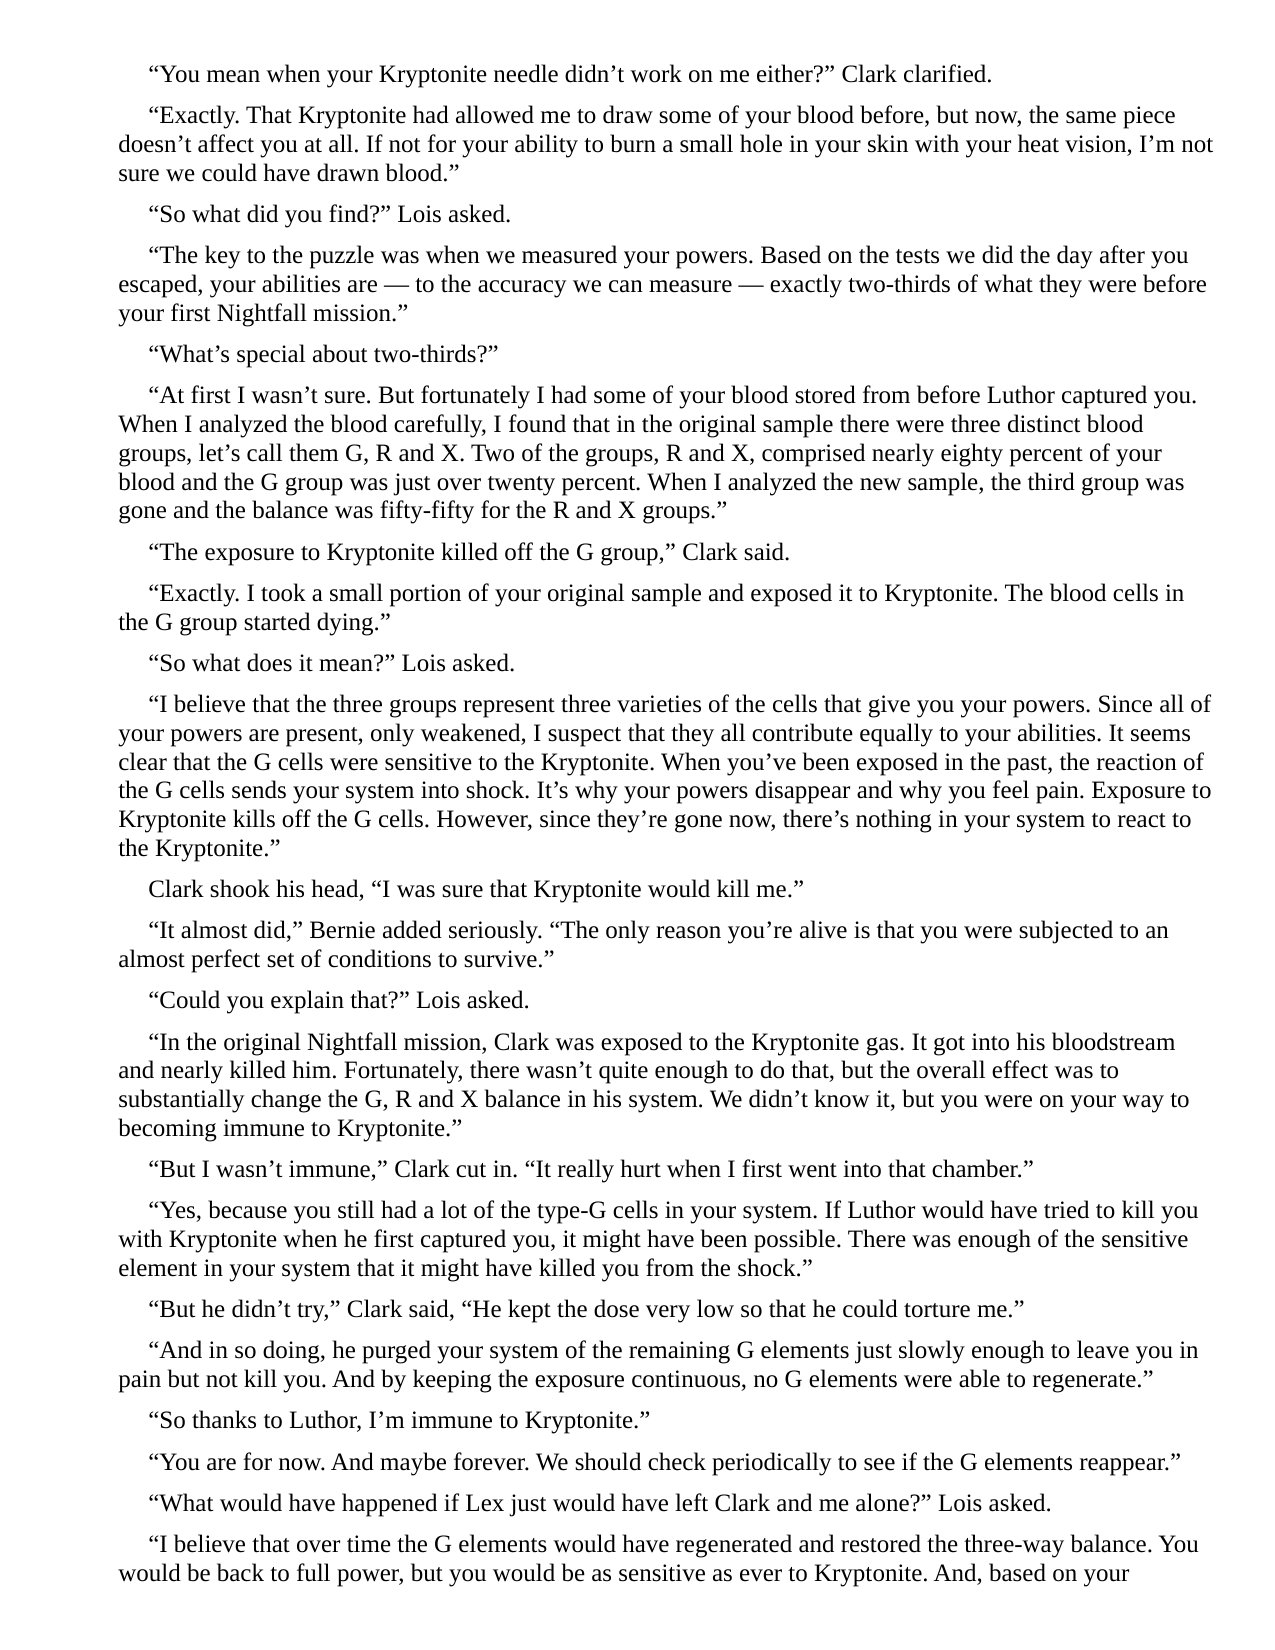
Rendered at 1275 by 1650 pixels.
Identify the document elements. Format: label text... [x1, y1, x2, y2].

text “In the original Nightfall mission, Clark was exposed to the Kryptonite gas. It got into his bloodstream and nearly killed him. Fortunately, there wasn’t quite enough to do that, but the overall effect was to substantially change the G, R and X balance in his system. We didn’t know it, but you were on your way to becoming immune to Kryptonite.” [118, 1027, 1216, 1142]
text “And in so doing, he purged your system of the remaining G elements just slowly enough to leave you in pain but not kill you. And by keeping the exposure continuous, no G elements were able to regenerate.” [118, 1335, 1216, 1393]
text “I believe that the three groups represent three varieties of the cells that give you your powers. Since all of your powers are present, only weakened, I suspect that they all contribute equally to your abilities. It seems clear that the G cells were sensitive to the Kryptonite. When you’ve been exposed in the past, the reaction of the G cells sends your system into shock. It’s why your powers disappear and why you feel pain. Exposure to Kryptonite kills off the G cells. However, since they’re gone now, there’s nothing in your system to react to the Kryptonite.” [118, 689, 1216, 862]
text “So thanks to Luthor, I’m immune to Kryptonite.” [118, 1405, 1216, 1434]
text “You are for now. And maybe forever. We should check periodically to see if the G elements reappear.” [118, 1447, 1216, 1475]
text “Exactly. I took a small portion of your original sample and exposed it to Kryptonite. The blood cells in the G group started dying.” [118, 578, 1216, 635]
text “At first I wasn’t sure. But fortunately I had some of your blood stored from before Luthor captured you. When I analyzed the blood carefully, I found that in the original sample there were three distinct blood groups, let’s call them G, R and X. Two of the groups, R and X, comprised nearly eighty percent of your blood and the G group was just over twenty percent. When I analyzed the new sample, the third group was gone and the balance was fifty-fifty for the R and X groups.” [118, 380, 1216, 524]
text Clark shook his head, “I was sure that Kryptonite would kill me.” [118, 874, 1216, 903]
text “What’s special about two-thirds?” [118, 339, 1216, 368]
text “Yes, because you still had a lot of the type-G cells in your system. If Luthor would have tried to kill you with Kryptonite when he first captured you, it might have been possible. There was enough of the sensitive element in your system that it might have killed you from the shock.” [118, 1195, 1216, 1282]
text “But he didn’t try,” Clark said, “He kept the dose very low so that he could torture me.” [118, 1294, 1216, 1323]
text “Could you explain that?” Lois asked. [118, 985, 1216, 1014]
text “It almost did,” Bernie added seriously. “The only reason you’re alive is that you were subjected to an almost perfect set of conditions to survive.” [118, 915, 1216, 973]
text “So what does it mean?” Lois asked. [118, 648, 1216, 677]
text “What would have happened if Lex just would have left Clark and me alone?” Lois asked. [118, 1488, 1216, 1517]
text “Exactly. That Kryptonite had allowed me to draw some of your blood before, but now, the same piece doesn’t affect you at all. If not for your ability to burn a small hole in your skin with your heat vision, I’m not sure we could have drawn blood.” [118, 100, 1216, 187]
text “You mean when your Kryptonite needle didn’t work on me either?” Clark clarified. [118, 59, 1216, 88]
text “The exposure to Kryptonite killed off the G group,” Clark said. [118, 537, 1216, 565]
text “The key to the puzzle was when we measured your powers. Based on the tests we did the day after you escaped, your abilities are — to the accuracy we can measure — exactly two-thirds of what they were before your first Nightfall mission.” [118, 240, 1216, 327]
text “So what did you find?” Lois asked. [118, 199, 1216, 228]
text “But I wasn’t immune,” Clark cut in. “It really hurt when I first went into that chamber.” [118, 1154, 1216, 1183]
text “I believe that over time the G elements would have regenerated and restored the three-way balance. You would be back to full power, but you would be as sensitive as ever to Kryptonite. And, based on your [118, 1529, 1216, 1587]
